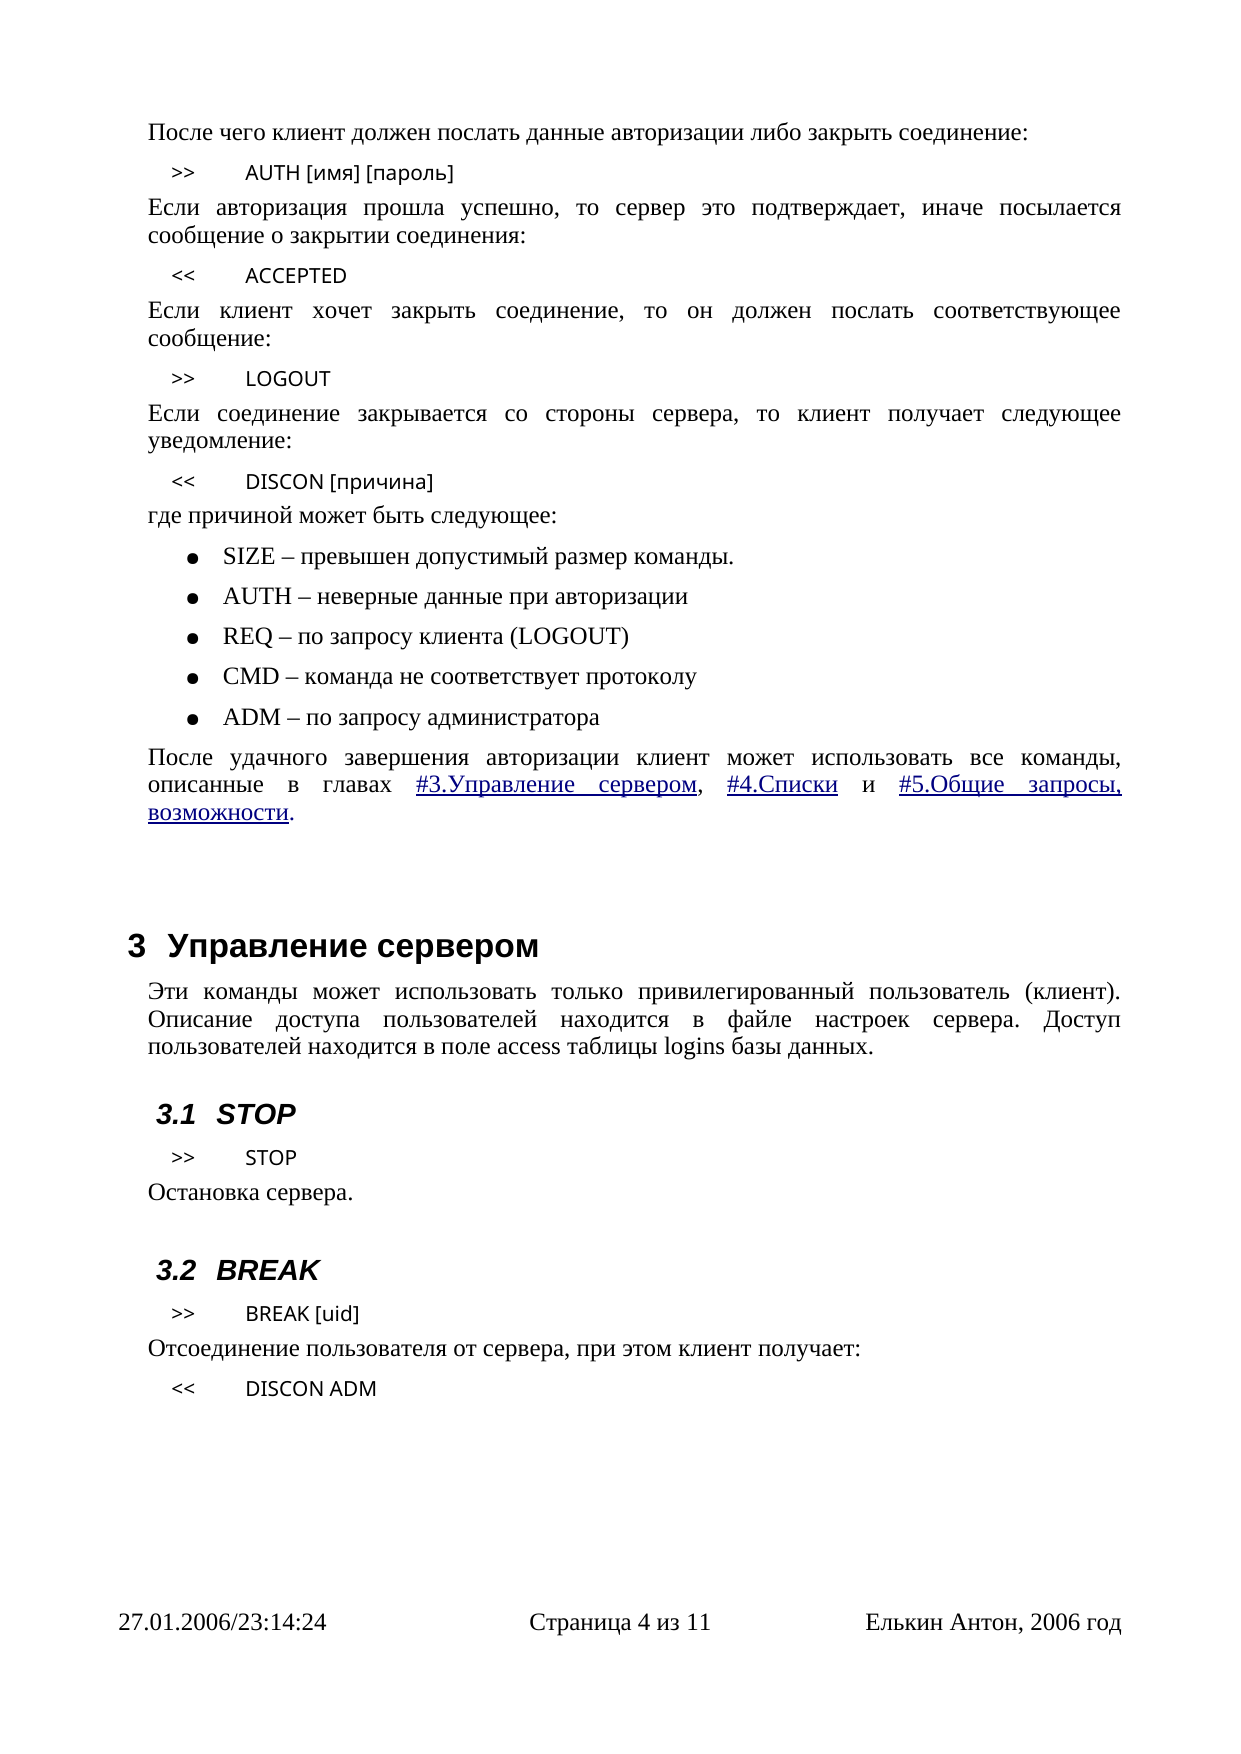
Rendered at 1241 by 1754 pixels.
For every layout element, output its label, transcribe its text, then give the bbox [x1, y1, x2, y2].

text >> STOP [171, 1143, 1122, 1171]
text Эти команды может использовать только привилегированный пользователь (клиент). Описание доступа пользователей находится в файле настроек сервера. Доступ пользователей находится в поле access таблицы logins базы данных. [148, 977, 1122, 1060]
text << DISCON ADM [171, 1374, 1122, 1403]
text Если клиент хочет закрыть соединение, то он должен послать соответствующее сообщение: [148, 296, 1122, 351]
text >> BREAK [uid] [171, 1299, 1122, 1327]
text Остановка сервера. [148, 1178, 1122, 1205]
subtitle Управление сервером [118, 927, 1122, 964]
text << ACCEPTED [171, 261, 1122, 289]
list AUTH – неверные данные при авторизации [185, 582, 1122, 610]
list CMD – команда не соответствует протоколу [185, 662, 1122, 690]
text где причиной может быть следующее: [148, 502, 1122, 529]
text << DISCON [причина] [171, 467, 1122, 495]
text После чего клиент должен послать данные авторизации либо закрыть соединение: [148, 118, 1122, 146]
subtitle STOP [148, 1098, 1122, 1130]
text Если соединение закрывается со стороны сервера, то клиент получает следующее уведомление: [148, 399, 1122, 454]
text >> AUTH [имя] [пароль] [171, 158, 1122, 187]
text Если авторизация прошла успешно, то сервер это подтверждает, иначе посылается сообщение о закрытии соединения: [148, 193, 1122, 249]
text Отсоединение пользователя от сервера, при этом клиент получает: [148, 1334, 1122, 1362]
subtitle BREAK [148, 1254, 1122, 1287]
list REQ – по запросу клиента (LOGOUT) [185, 622, 1122, 650]
text После удачного завершения авторизации клиент может использовать все команды, описанные в главах #3.Управление сервером, #4.Списки и #5.Общие запросы, возможности. [148, 743, 1122, 826]
list ADM – по запросу администратора [185, 703, 1122, 730]
text >> LOGOUT [171, 364, 1122, 392]
list SIZE – превышен допустимый размер команды. [185, 542, 1122, 569]
